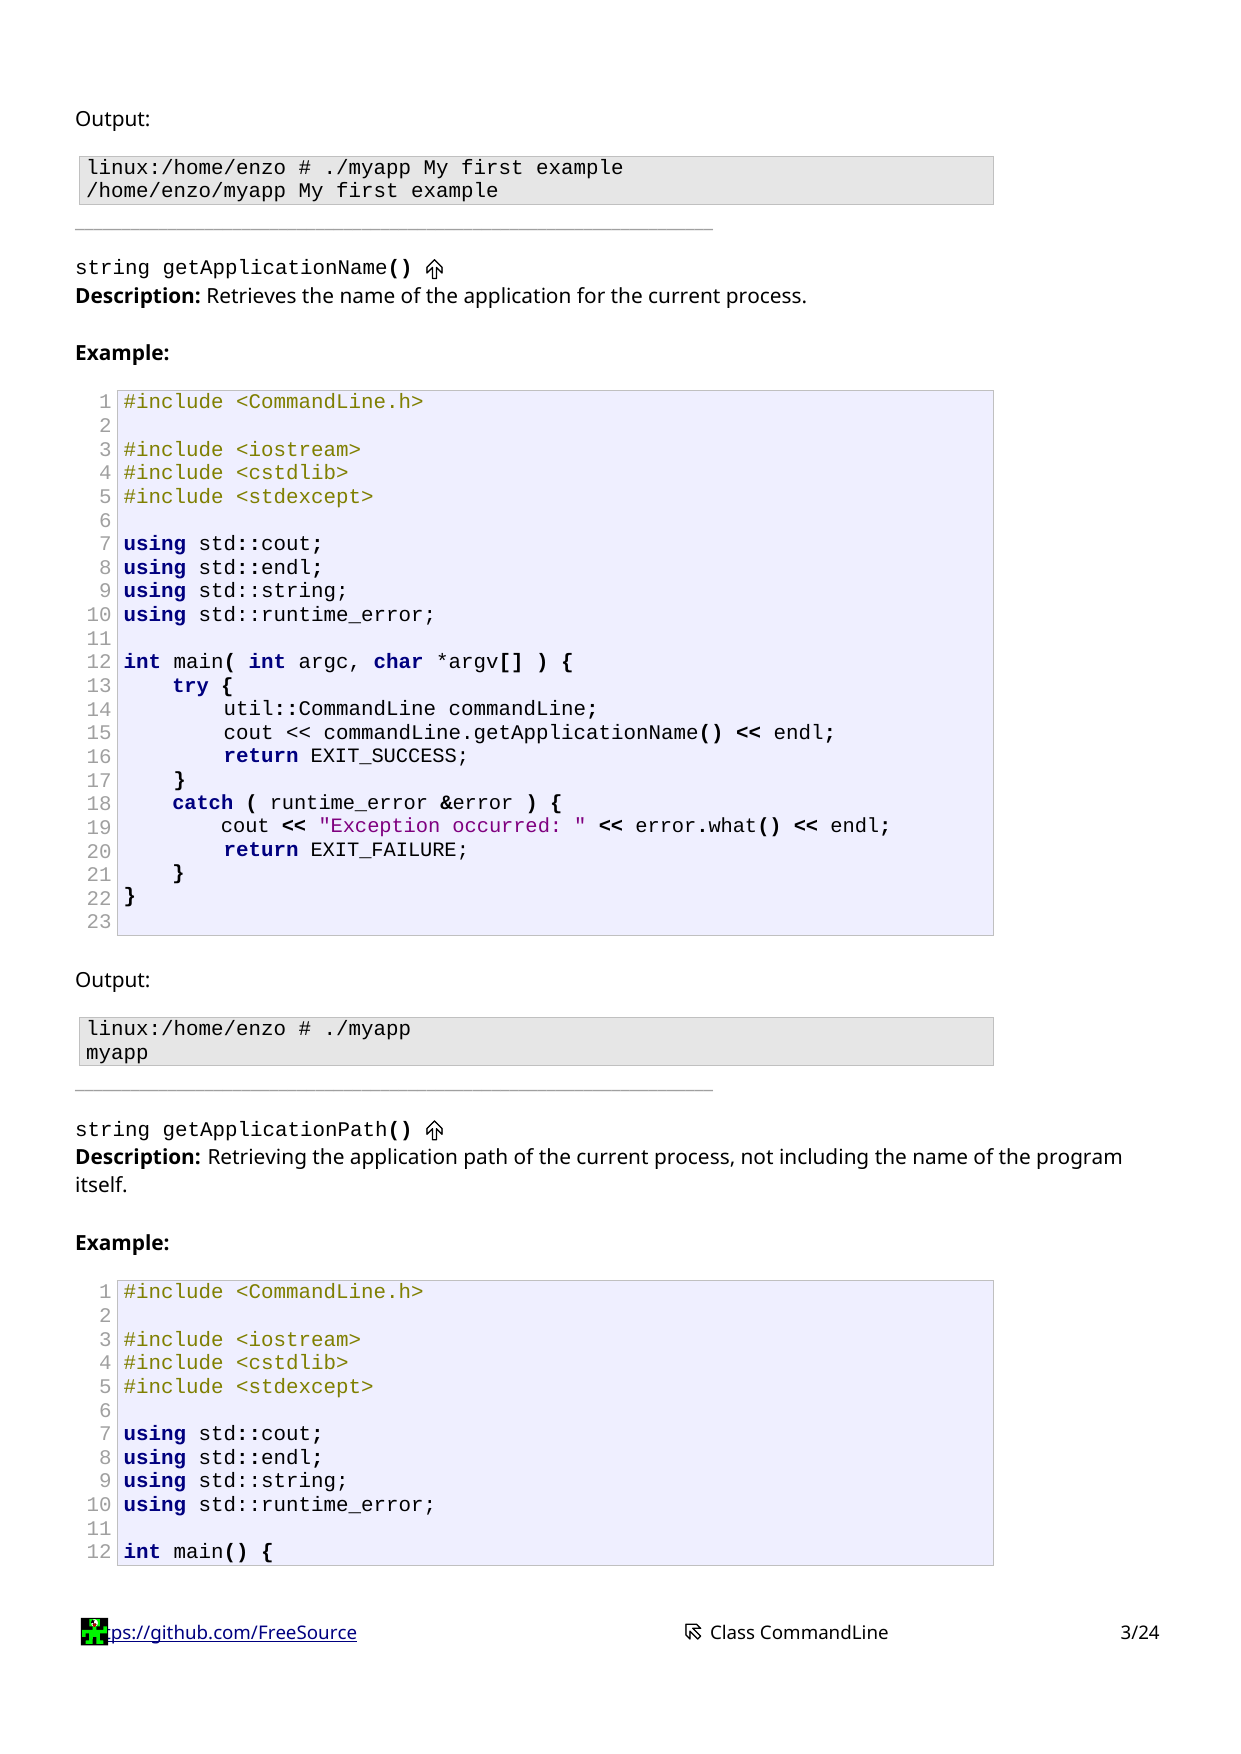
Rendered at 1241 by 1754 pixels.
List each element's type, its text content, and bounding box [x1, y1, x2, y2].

table_header linux:/home/enzo # ./myapp My first example /home/enzo/myapp My first example [80, 157, 993, 204]
text Output: [75, 104, 1165, 132]
table_header #include <CommandLine.h> #include <iostream> #include <cstdlib> #include <stdexcept> using std::cout; using std::endl; using std::string; using std::runtime_error; int main() { [118, 1281, 993, 1565]
text Output: [75, 965, 1165, 993]
table_header #include <CommandLine.h> #include <iostream> #include <cstdlib> #include <stdexcept> using std::cout; using std::endl; using std::string; using std::runtime_error; int main( int argc, char *argv[] ) { try { util::CommandLine commandLine; cout << commandLine.getApplicationName() << endl; return EXIT_SUCCESS; } catch ( runtime_error &error ) { cout << "Exception occurred: " << error.what() << endl; return EXIT_FAILURE; } } [118, 391, 993, 935]
text Description: Retrieves the name of the application for the current process. [75, 281, 1165, 309]
text string getApplicationName()  [75, 257, 1165, 281]
table_header 1 2 3 4 5 6 7 8 9 10 11 12 [80, 1280, 117, 1565]
text Example: [75, 338, 1165, 390]
text Description: Retrieving the application path of the current process, not including the name of the program itself. [75, 1142, 1165, 1228]
table_header linux:/home/enzo # ./myapp myapp [80, 1018, 993, 1065]
text Example: [75, 1228, 1165, 1280]
text string getApplicationPath()  [75, 1095, 1165, 1142]
text _____________________________________________________________________ [75, 205, 1165, 234]
table_header 1 2 3 4 5 6 7 8 9 10 11 12 13 14 15 16 17 18 19 20 21 22 23 [80, 390, 117, 935]
text _____________________________________________________________________ [75, 1066, 1165, 1095]
